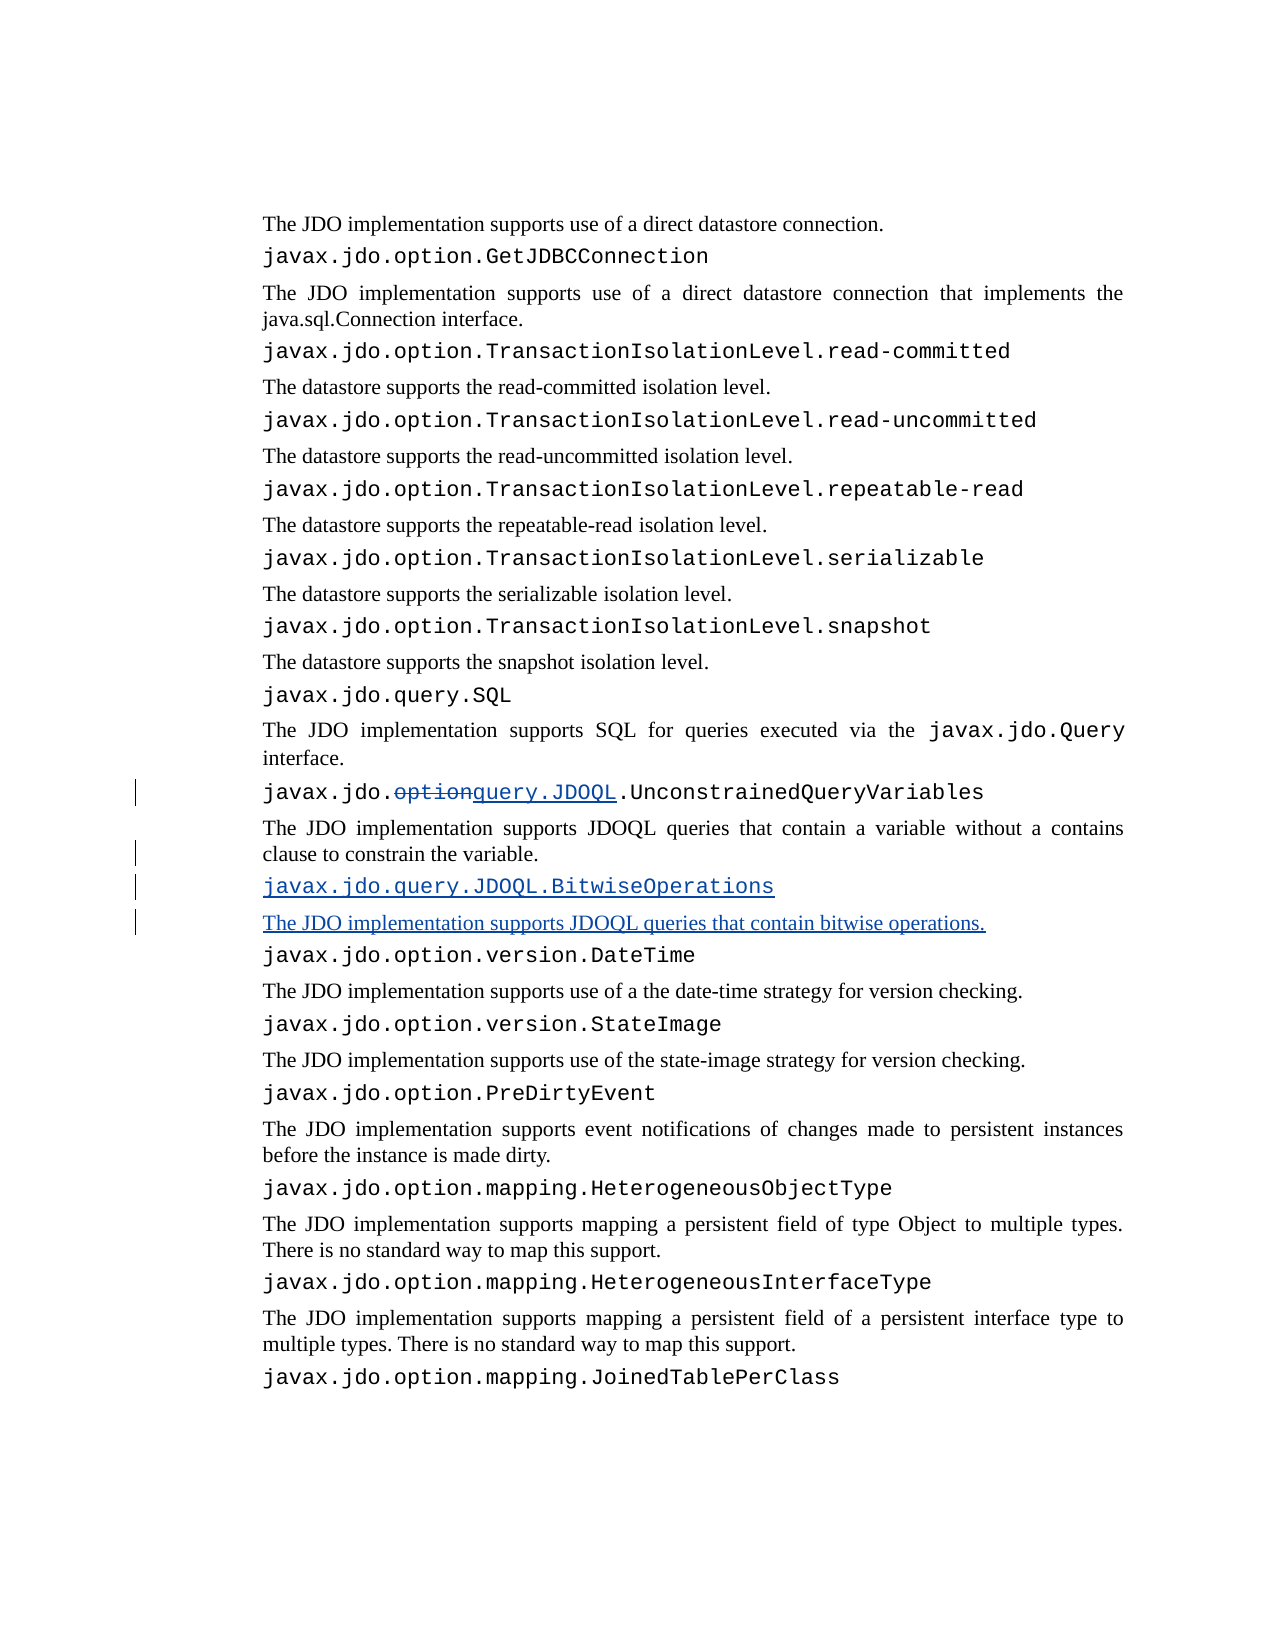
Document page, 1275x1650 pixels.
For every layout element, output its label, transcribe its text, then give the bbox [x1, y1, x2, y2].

text javax.jdo.option.TransactionIsolationLevel.serializable [262, 545, 1125, 571]
text The JDO implementation supports mapping a persistent field of a persistent interface type to multiple types. There is no standard way to map this support. [262, 1304, 1125, 1357]
text javax.jdo.query.SQL [262, 683, 1125, 709]
text The JDO implementation supports JDOQL queries that contain a variable without a contains clause to constrain the variable. [262, 814, 1125, 866]
text javax.jdo.option.GetJDBCConnection [262, 244, 1125, 270]
text The JDO implementation supports mapping a persistent field of type Object to multiple types. There is no standard way to map this support. [262, 1210, 1125, 1262]
text javax.jdo.option.TransactionIsolationLevel.snapshot [262, 614, 1125, 640]
text javax.jdo.option.TransactionIsolationLevel.read-committed [262, 339, 1125, 365]
text The datastore supports the read-uncommitted isolation level. [262, 442, 1125, 468]
text javax.jdo.option.mapping.JoinedTablePerClass [262, 1365, 1125, 1391]
text The datastore supports the serializable isolation level. [262, 580, 1125, 606]
text The JDO implementation supports use of the state-image strategy for version checking. [262, 1046, 1125, 1072]
text The datastore supports the read-committed isolation level. [262, 373, 1125, 399]
text javax.jdo.query.JDOQL.BitwiseOperations [262, 874, 1125, 900]
text javax.jdo.option.mapping.HeterogeneousInterfaceType [262, 1270, 1125, 1296]
text javax.jdo.query.JDOQL.UnconstrainedQueryVariables] [262, 779, 1125, 806]
text The JDO implementation supports use of a direct datastore connection that implements the java.sql.Connection interface. [262, 279, 1125, 331]
text javax.jdo.option.mapping.HeterogeneousObjectType [262, 1175, 1125, 1201]
text The JDO implementation supports JDOQL queries that contain bitwise operations. [262, 909, 1125, 935]
text javax.jdo.option.version.StateImage [262, 1012, 1125, 1038]
text The JDO implementation supports SQL for queries executed via the javax.jdo.Query interface. [262, 717, 1125, 770]
text The JDO implementation supports use of a the date-time strategy for version checking. [262, 977, 1125, 1003]
text javax.jdo.option.TransactionIsolationLevel.read-uncommitted [262, 408, 1125, 434]
text javax.jdo.option.TransactionIsolationLevel.repeatable-read [262, 477, 1125, 503]
text The JDO implementation supports event notifications of changes made to persistent instances before the instance is made dirty. [262, 1115, 1125, 1167]
text The datastore supports the repeatable-read isolation level. [262, 511, 1125, 537]
text The JDO implementation supports use of a direct datastore connection. [262, 210, 1125, 236]
text javax.jdo.option.version.DateTime [262, 943, 1125, 969]
text javax.jdo.option.PreDirtyEvent [262, 1081, 1125, 1107]
text The datastore supports the snapshot isolation level. [262, 648, 1125, 674]
